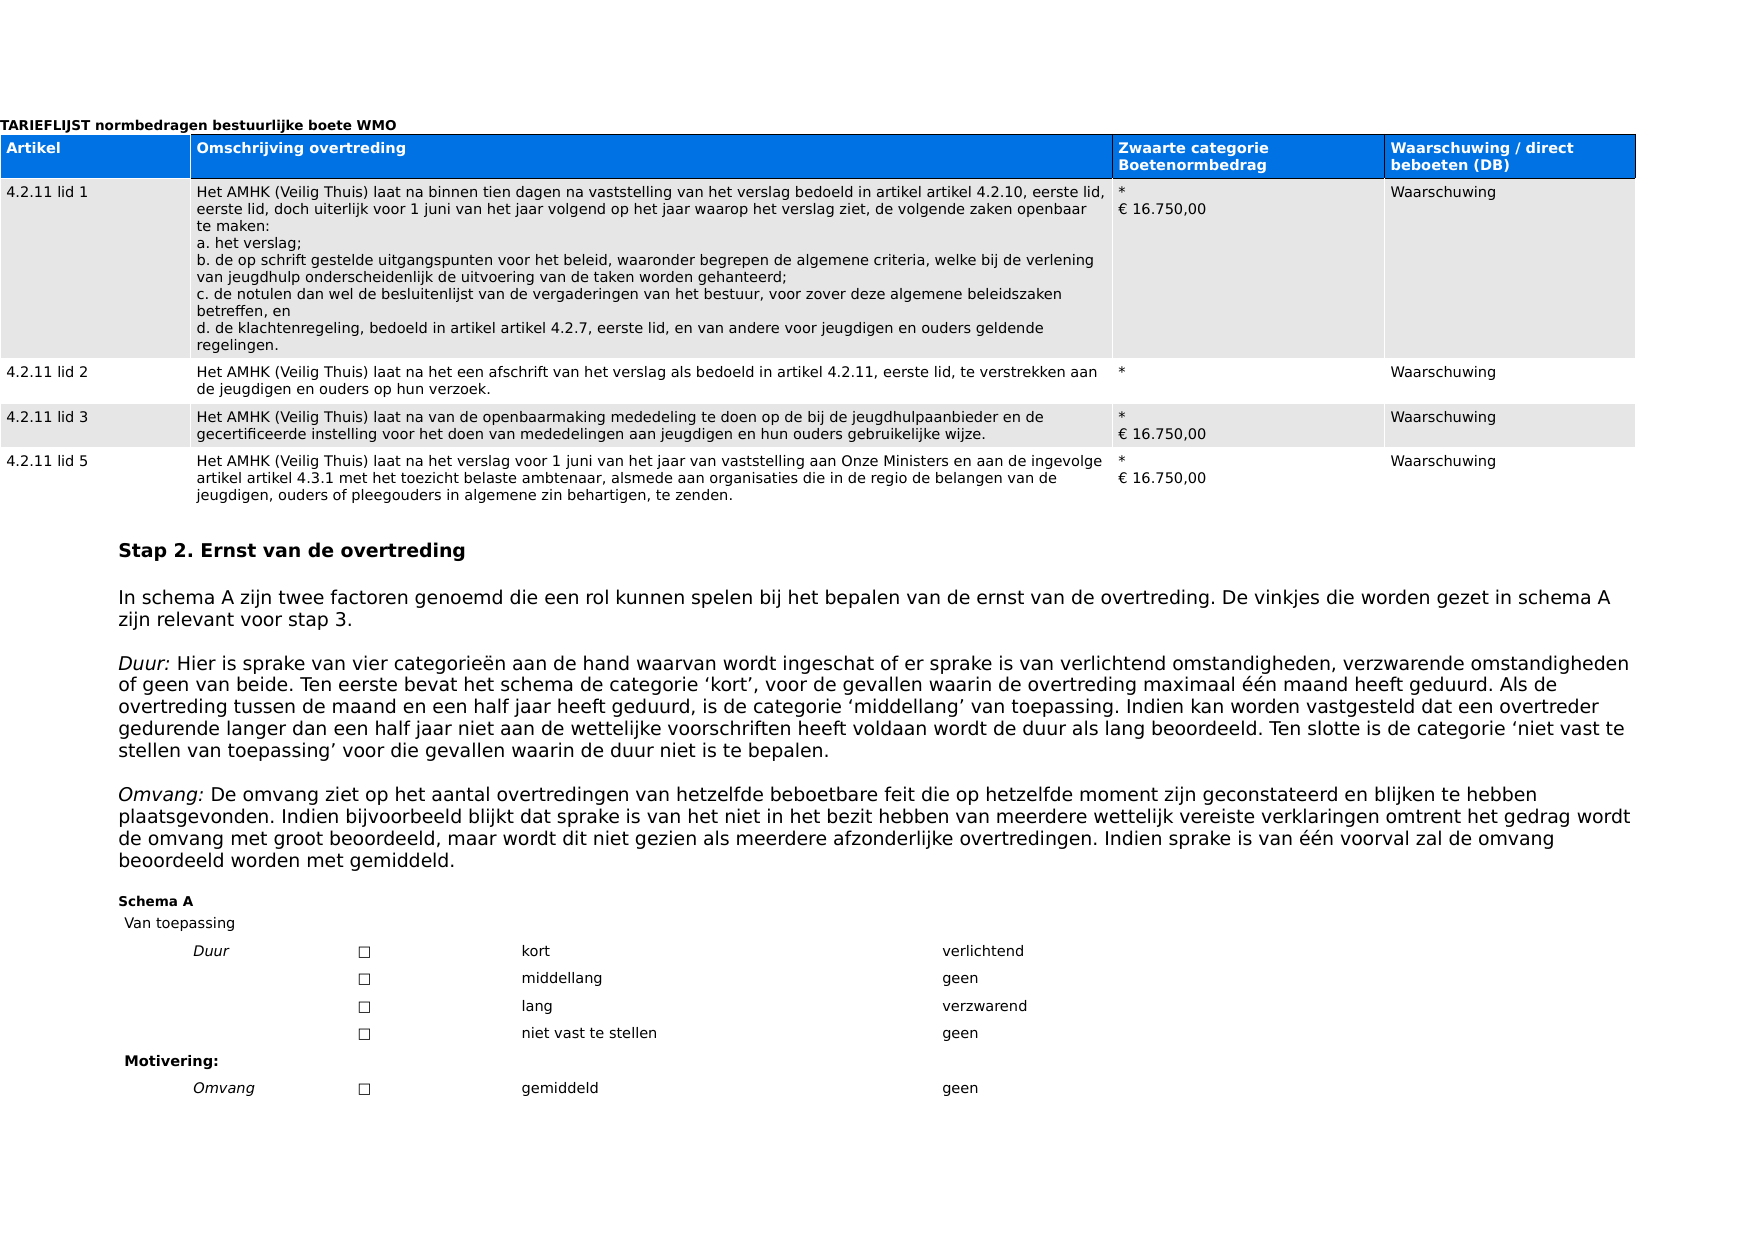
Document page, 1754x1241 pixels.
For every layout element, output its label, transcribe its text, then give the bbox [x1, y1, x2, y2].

table_cell 4.2.11 lid 3 [1, 404, 190, 447]
table_cell verzwarend [937, 993, 1635, 1019]
table_cell geen [937, 1020, 1635, 1047]
table_cell middellang [516, 966, 936, 992]
table_cell geen [937, 1075, 1635, 1101]
table_cell * € 16.750,00 [1113, 179, 1384, 358]
table_cell Het AMHK (Veilig Thuis) laat na van de openbaarmaking mededeling te doen op de bij de jeugdhulpaanbieder en de gecertificeerde instelling voor het doen van mededelingen aan jeugdigen en hun ouders gebruikelijke wijze. [191, 404, 1112, 447]
table_cell [119, 938, 187, 1019]
table_cell * [1113, 360, 1384, 403]
table_header TARIEFLIJST normbedragen bestuurlijke boete WMO [0, 118, 1636, 134]
subtitle Stap 2. Ernst van de overtreding [118, 539, 1636, 562]
table_cell Van toepassing [119, 911, 1635, 937]
table_cell verlichtend [937, 938, 1635, 964]
text Omvang: De omvang ziet op het aantal overtredingen van hetzelfde beboetbare feit die op hetzelfde moment zijn geconstateerd en blijken te hebben plaatsgevonden. Indien bijvoorbeeld blijkt dat sprake is van het niet in het bezit hebben van meerdere wettelijk vereiste verklaringen omtrent het gedrag wordt de omvang met groot beoordeeld, maar wordt dit niet gezien als meerdere afzonderlijke overtredingen. Indien sprake is van één voorval zal de omvang beoordeeld worden met gemiddeld. [118, 784, 1636, 872]
table_cell Omschrijving overtreding [191, 135, 1112, 178]
table_cell □ [352, 938, 515, 964]
table_cell 4.2.11 lid 1 [1, 179, 190, 358]
table_cell Waarschuwing [1385, 448, 1635, 508]
table_cell niet vast te stellen [516, 1020, 936, 1047]
table_cell □ [352, 993, 515, 1019]
table_header Schema A [118, 894, 1636, 910]
table_cell □ [352, 966, 515, 992]
table_cell Zwaarte categorie Boetenormbedrag [1113, 135, 1384, 178]
table_cell Het AMHK (Veilig Thuis) laat na het verslag voor 1 juni van het jaar van vaststelling aan Onze Ministers en aan de ingevolge artikel artikel 4.3.1 met het toezicht belaste ambtenaar, alsmede aan organisaties die in de regio de belangen van de jeugdigen, ouders of pleegouders in algemene zin behartigen, te zenden. [191, 448, 1112, 508]
table_cell Omvang [188, 1075, 351, 1101]
table_cell Duur [188, 938, 351, 1019]
table_cell * € 16.750,00 [1113, 404, 1384, 447]
table_cell Artikel [1, 135, 190, 178]
table_cell 4.2.11 lid 2 [1, 360, 190, 403]
table_cell Het AMHK (Veilig Thuis) laat na binnen tien dagen na vaststelling van het verslag bedoeld in artikel artikel 4.2.10, eerste lid, eerste lid, doch uiterlijk voor 1 juni van het jaar volgend op het jaar waarop het verslag ziet, de volgende zaken openbaar te maken: a. het verslag; b. de op schrift gestelde uitgangspunten voor het beleid, waaronder begrepen de algemene criteria, welke bij de verlening van jeugdhulp onderscheidenlijk de uitvoering van de taken worden gehanteerd; c. de notulen dan wel de besluitenlijst van de vergaderingen van het bestuur, voor zover deze algemene beleidszaken betreffen, en d. de klachtenregeling, bedoeld in artikel artikel 4.2.7, eerste lid, en van andere voor jeugdigen en ouders geldende regelingen. [191, 179, 1112, 358]
table_cell □ [352, 1020, 515, 1047]
table_cell * € 16.750,00 [1113, 448, 1384, 508]
table_cell □ [352, 1075, 515, 1101]
table_cell Waarschuwing [1385, 360, 1635, 403]
table_cell Waarschuwing / direct beboeten (DB) [1385, 135, 1635, 178]
text In schema A zijn twee factoren genoemd die een rol kunnen spelen bij het bepalen van de ernst van de overtreding. De vinkjes die worden gezet in schema A zijn relevant voor stap 3. [118, 587, 1636, 631]
table_cell kort [516, 938, 936, 964]
text Duur: Hier is sprake van vier categorieën aan de hand waarvan wordt ingeschat of er sprake is van verlichtend omstandigheden, verzwarende omstandigheden of geen van beide. Ten eerste bevat het schema de categorie ‘kort’, voor de gevallen waarin de overtreding maximaal één maand heeft geduurd. Als de overtreding tussen de maand en een half jaar heeft geduurd, is de categorie ‘middellang’ van toepassing. Indien kan worden vastgesteld dat een overtreder gedurende langer dan een half jaar niet aan de wettelijke voorschriften heeft voldaan wordt de duur als lang beoordeeld. Ten slotte is de categorie ‘niet vast te stellen van toepassing’ voor die gevallen waarin de duur niet is te bepalen. [118, 652, 1636, 762]
table_cell Waarschuwing [1385, 404, 1635, 447]
table_cell gemiddeld [516, 1075, 936, 1101]
table_cell Het AMHK (Veilig Thuis) laat na het een afschrift van het verslag als bedoeld in artikel 4.2.11, eerste lid, te verstrekken aan de jeugdigen en ouders op hun verzoek. [191, 360, 1112, 403]
table_cell 4.2.11 lid 5 [1, 448, 190, 508]
table_cell [119, 1075, 187, 1101]
table_cell geen [937, 966, 1635, 992]
table_cell [188, 1020, 351, 1047]
table_cell Motivering: [119, 1048, 1635, 1074]
table_cell lang [516, 993, 936, 1019]
table_cell [119, 1020, 187, 1047]
table_cell Waarschuwing [1385, 179, 1635, 358]
